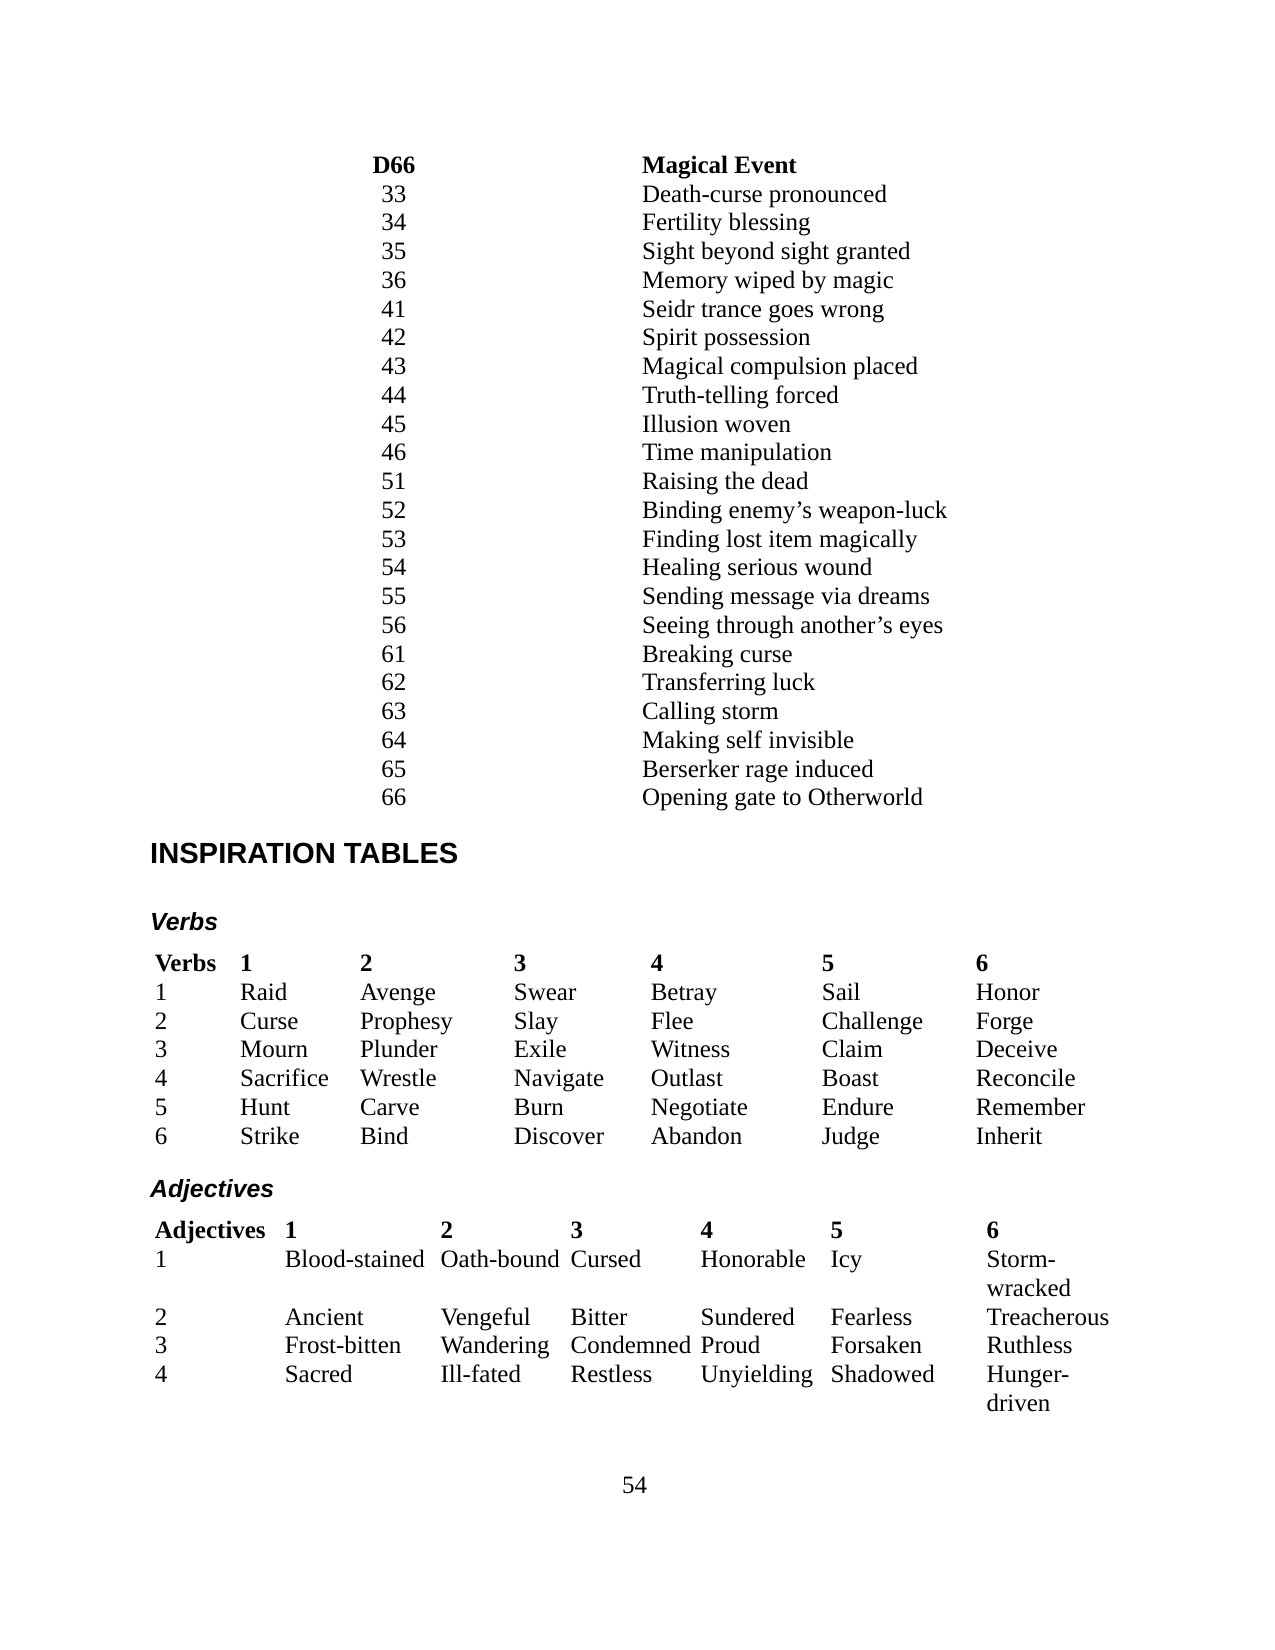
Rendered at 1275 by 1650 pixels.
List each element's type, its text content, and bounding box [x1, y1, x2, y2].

table_cell 1 [150, 1244, 280, 1302]
table_cell Magical compulsion placed [638, 351, 1125, 380]
table_cell Wrestle [355, 1063, 509, 1092]
table_cell 63 [150, 696, 637, 725]
table_cell Mourn [236, 1035, 355, 1063]
table_cell 6 [150, 1121, 236, 1149]
table_cell 64 [150, 725, 637, 754]
table_header 3 [509, 948, 646, 977]
table_header 4 [696, 1216, 826, 1244]
table_cell Honorable [696, 1244, 826, 1302]
table_cell Proud [696, 1331, 826, 1359]
table_header D66 [150, 150, 637, 179]
subtitle Verbs [150, 907, 1125, 936]
table_header 2 [436, 1216, 566, 1244]
table_cell Binding enemy’s weapon-luck [638, 495, 1125, 524]
table_cell Sail [817, 977, 971, 1006]
table_cell Treacherous [982, 1302, 1125, 1331]
table_cell Seeing through another’s eyes [638, 610, 1125, 639]
table_cell Breaking curse [638, 639, 1125, 667]
table_cell 43 [150, 351, 637, 380]
table_cell Seidr trance goes wrong [638, 294, 1125, 322]
table_cell Storm-wracked [982, 1244, 1125, 1302]
table_cell Memory wiped by magic [638, 265, 1125, 294]
table_cell 42 [150, 323, 637, 351]
table_cell 51 [150, 466, 637, 495]
table_cell Spirit possession [638, 323, 1125, 351]
table_cell Outlast [646, 1063, 817, 1092]
table_cell Flee [646, 1006, 817, 1034]
table_cell Illusion woven [638, 409, 1125, 437]
table_cell Deceive [971, 1035, 1125, 1063]
table_cell Betray [646, 977, 817, 1006]
table_cell 55 [150, 581, 637, 610]
table_cell 61 [150, 639, 637, 667]
table_cell Ancient [280, 1302, 436, 1331]
table_header Verbs [150, 948, 236, 977]
table_cell Abandon [646, 1121, 817, 1149]
table_cell Forge [971, 1006, 1125, 1034]
table_cell Inherit [971, 1121, 1125, 1149]
table_cell Condemned [566, 1331, 696, 1359]
table_cell Truth-telling forced [638, 380, 1125, 409]
table_cell 52 [150, 495, 637, 524]
table_cell Sacred [280, 1359, 436, 1417]
table_cell Blood-stained [280, 1244, 436, 1302]
table_cell 41 [150, 294, 637, 322]
table_cell Vengeful [436, 1302, 566, 1331]
table_cell 62 [150, 668, 637, 696]
table_cell Berserker rage induced [638, 754, 1125, 782]
table_cell 33 [150, 179, 637, 207]
table_cell Endure [817, 1092, 971, 1121]
table_cell 4 [150, 1359, 280, 1417]
table_cell Discover [509, 1121, 646, 1149]
table_cell Ill-fated [436, 1359, 566, 1417]
subtitle Adjectives [150, 1174, 1125, 1203]
table_cell 44 [150, 380, 637, 409]
table_cell Witness [646, 1035, 817, 1063]
table_cell Fertility blessing [638, 208, 1125, 236]
table_cell Slay [509, 1006, 646, 1034]
table_cell Unyielding [696, 1359, 826, 1417]
table_cell Plunder [355, 1035, 509, 1063]
table_cell Finding lost item magically [638, 524, 1125, 552]
table_cell Calling storm [638, 696, 1125, 725]
table_cell Fearless [826, 1302, 982, 1331]
table_cell Raising the dead [638, 466, 1125, 495]
table_cell Ruthless [982, 1331, 1125, 1359]
table_cell 5 [150, 1092, 236, 1121]
table_header 3 [566, 1216, 696, 1244]
table_cell Wandering [436, 1331, 566, 1359]
table_header 6 [982, 1216, 1125, 1244]
table_cell Shadowed [826, 1359, 982, 1417]
table_header Adjectives [150, 1216, 280, 1244]
table_cell Swear [509, 977, 646, 1006]
table_cell 65 [150, 754, 637, 782]
table_cell Curse [236, 1006, 355, 1034]
table_cell 56 [150, 610, 637, 639]
table_cell Making self invisible [638, 725, 1125, 754]
table_header 5 [817, 948, 971, 977]
table_cell Frost-bitten [280, 1331, 436, 1359]
table_cell Death-curse pronounced [638, 179, 1125, 207]
table_cell Exile [509, 1035, 646, 1063]
table_cell Strike [236, 1121, 355, 1149]
table_cell Sacrifice [236, 1063, 355, 1092]
table_cell Prophesy [355, 1006, 509, 1034]
table_cell 2 [150, 1006, 236, 1034]
table_header 6 [971, 948, 1125, 977]
table_cell Honor [971, 977, 1125, 1006]
table_cell 46 [150, 438, 637, 466]
table_cell Raid [236, 977, 355, 1006]
table_cell Carve [355, 1092, 509, 1121]
table_cell Sundered [696, 1302, 826, 1331]
table_cell 1 [150, 977, 236, 1006]
table_cell Time manipulation [638, 438, 1125, 466]
table_cell Boast [817, 1063, 971, 1092]
table_cell Remember [971, 1092, 1125, 1121]
table_cell Hunt [236, 1092, 355, 1121]
table_cell Hunger-driven [982, 1359, 1125, 1417]
table_header 1 [236, 948, 355, 977]
table_header Magical Event [638, 150, 1125, 179]
table_header 5 [826, 1216, 982, 1244]
table_cell Burn [509, 1092, 646, 1121]
table_cell 54 [150, 553, 637, 581]
subtitle INSPIRATION TABLES [150, 836, 1125, 870]
table_cell Claim [817, 1035, 971, 1063]
table_cell Healing serious wound [638, 553, 1125, 581]
table_cell Transferring luck [638, 668, 1125, 696]
table_cell Avenge [355, 977, 509, 1006]
table_cell Challenge [817, 1006, 971, 1034]
table_header 4 [646, 948, 817, 977]
table_cell Restless [566, 1359, 696, 1417]
table_cell 35 [150, 236, 637, 265]
table_cell Cursed [566, 1244, 696, 1302]
table_cell Bind [355, 1121, 509, 1149]
table_cell Navigate [509, 1063, 646, 1092]
table_cell 4 [150, 1063, 236, 1092]
table_cell 66 [150, 783, 637, 811]
table_header 1 [280, 1216, 436, 1244]
table_cell Forsaken [826, 1331, 982, 1359]
table_cell Judge [817, 1121, 971, 1149]
table_cell Bitter [566, 1302, 696, 1331]
table_cell Negotiate [646, 1092, 817, 1121]
table_cell Reconcile [971, 1063, 1125, 1092]
table_cell 3 [150, 1331, 280, 1359]
table_cell 3 [150, 1035, 236, 1063]
table_cell 45 [150, 409, 637, 437]
table_header 2 [355, 948, 509, 977]
table_cell Sending message via dreams [638, 581, 1125, 610]
table_cell 34 [150, 208, 637, 236]
table_cell Sight beyond sight granted [638, 236, 1125, 265]
table_cell 36 [150, 265, 637, 294]
table_cell 2 [150, 1302, 280, 1331]
table_cell Oath-bound [436, 1244, 566, 1302]
table_cell 53 [150, 524, 637, 552]
table_cell Opening gate to Otherworld [638, 783, 1125, 811]
table_cell Icy [826, 1244, 982, 1302]
